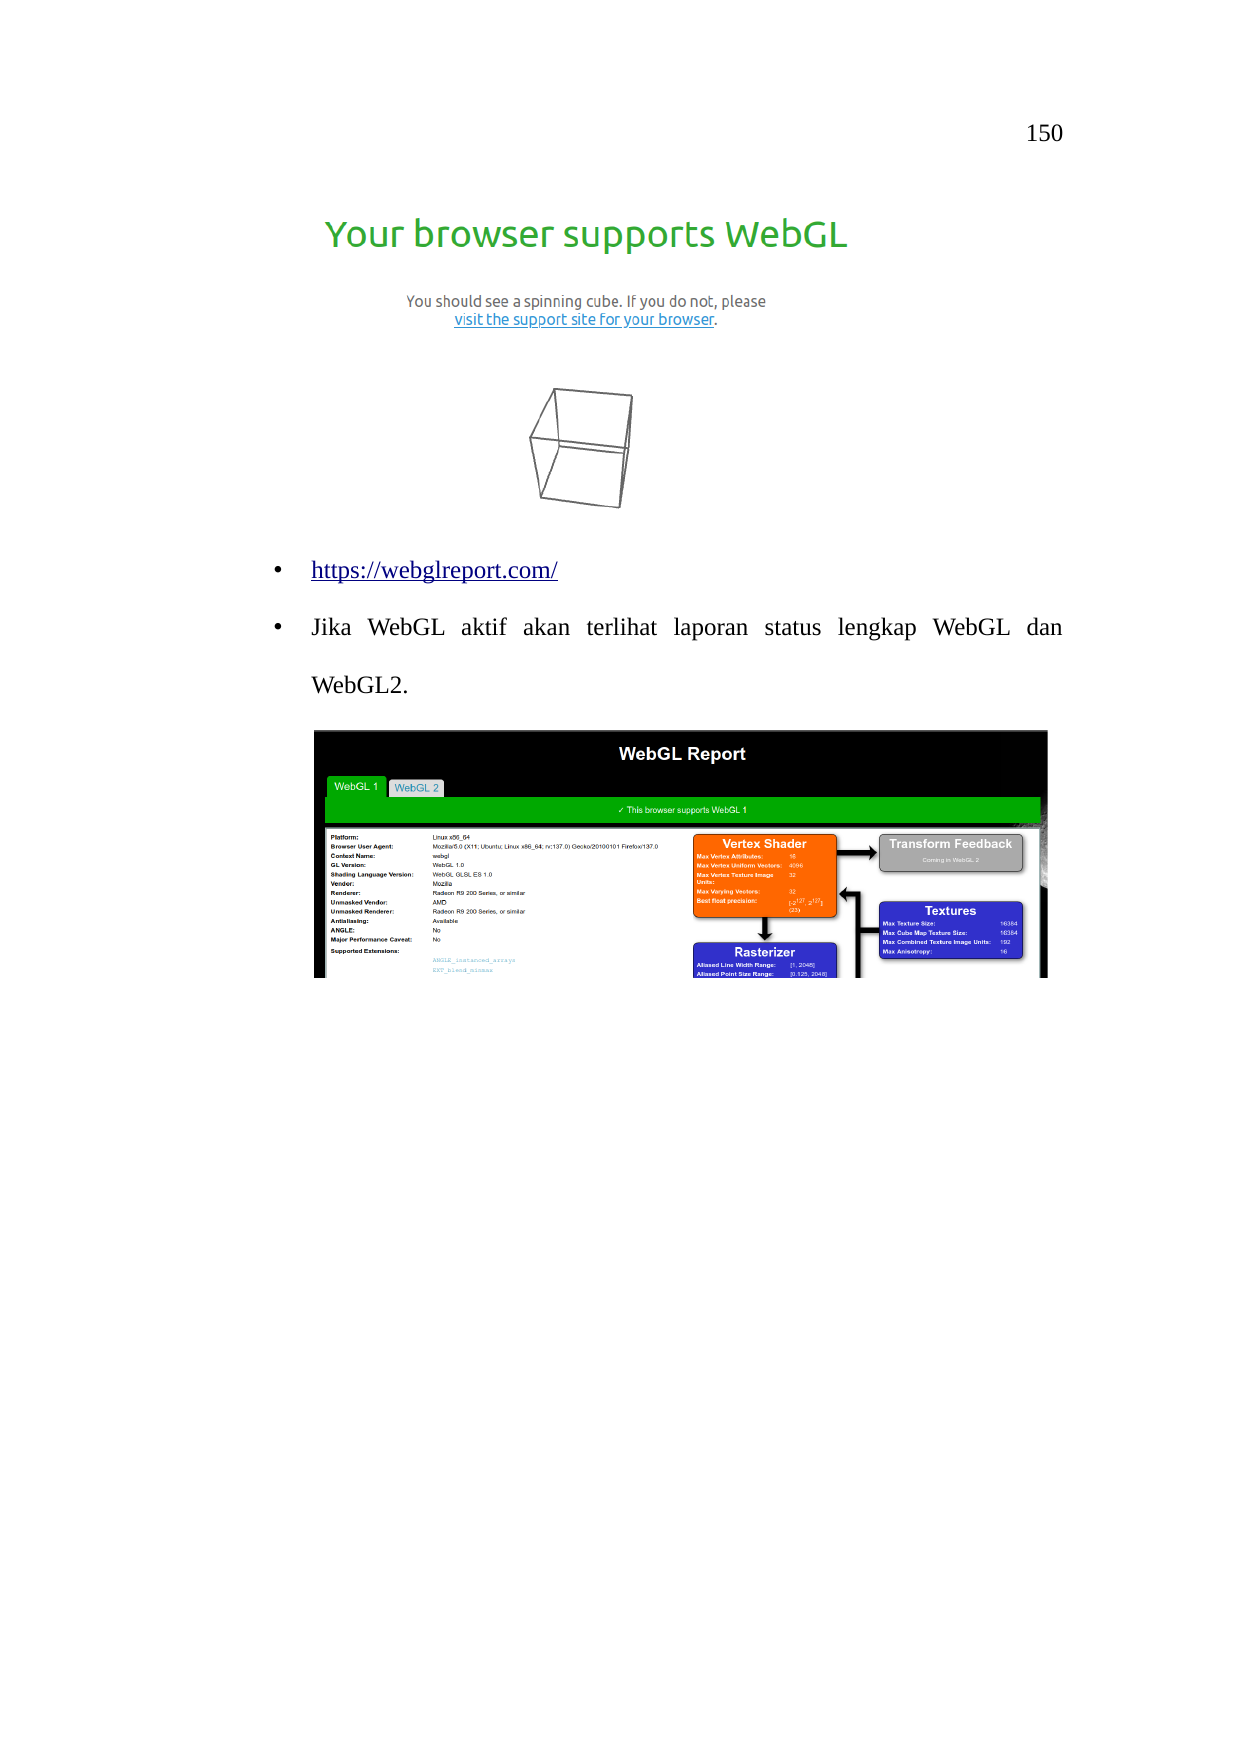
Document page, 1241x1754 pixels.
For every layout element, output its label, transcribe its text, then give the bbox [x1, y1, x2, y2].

list https://webglreport.com/ [274, 555, 1063, 584]
picture [314, 730, 1048, 978]
picture [314, 208, 859, 524]
list Jika WebGL aktif akan terlihat laporan status lengkap WebGL dan WebGL2. [274, 612, 1063, 699]
